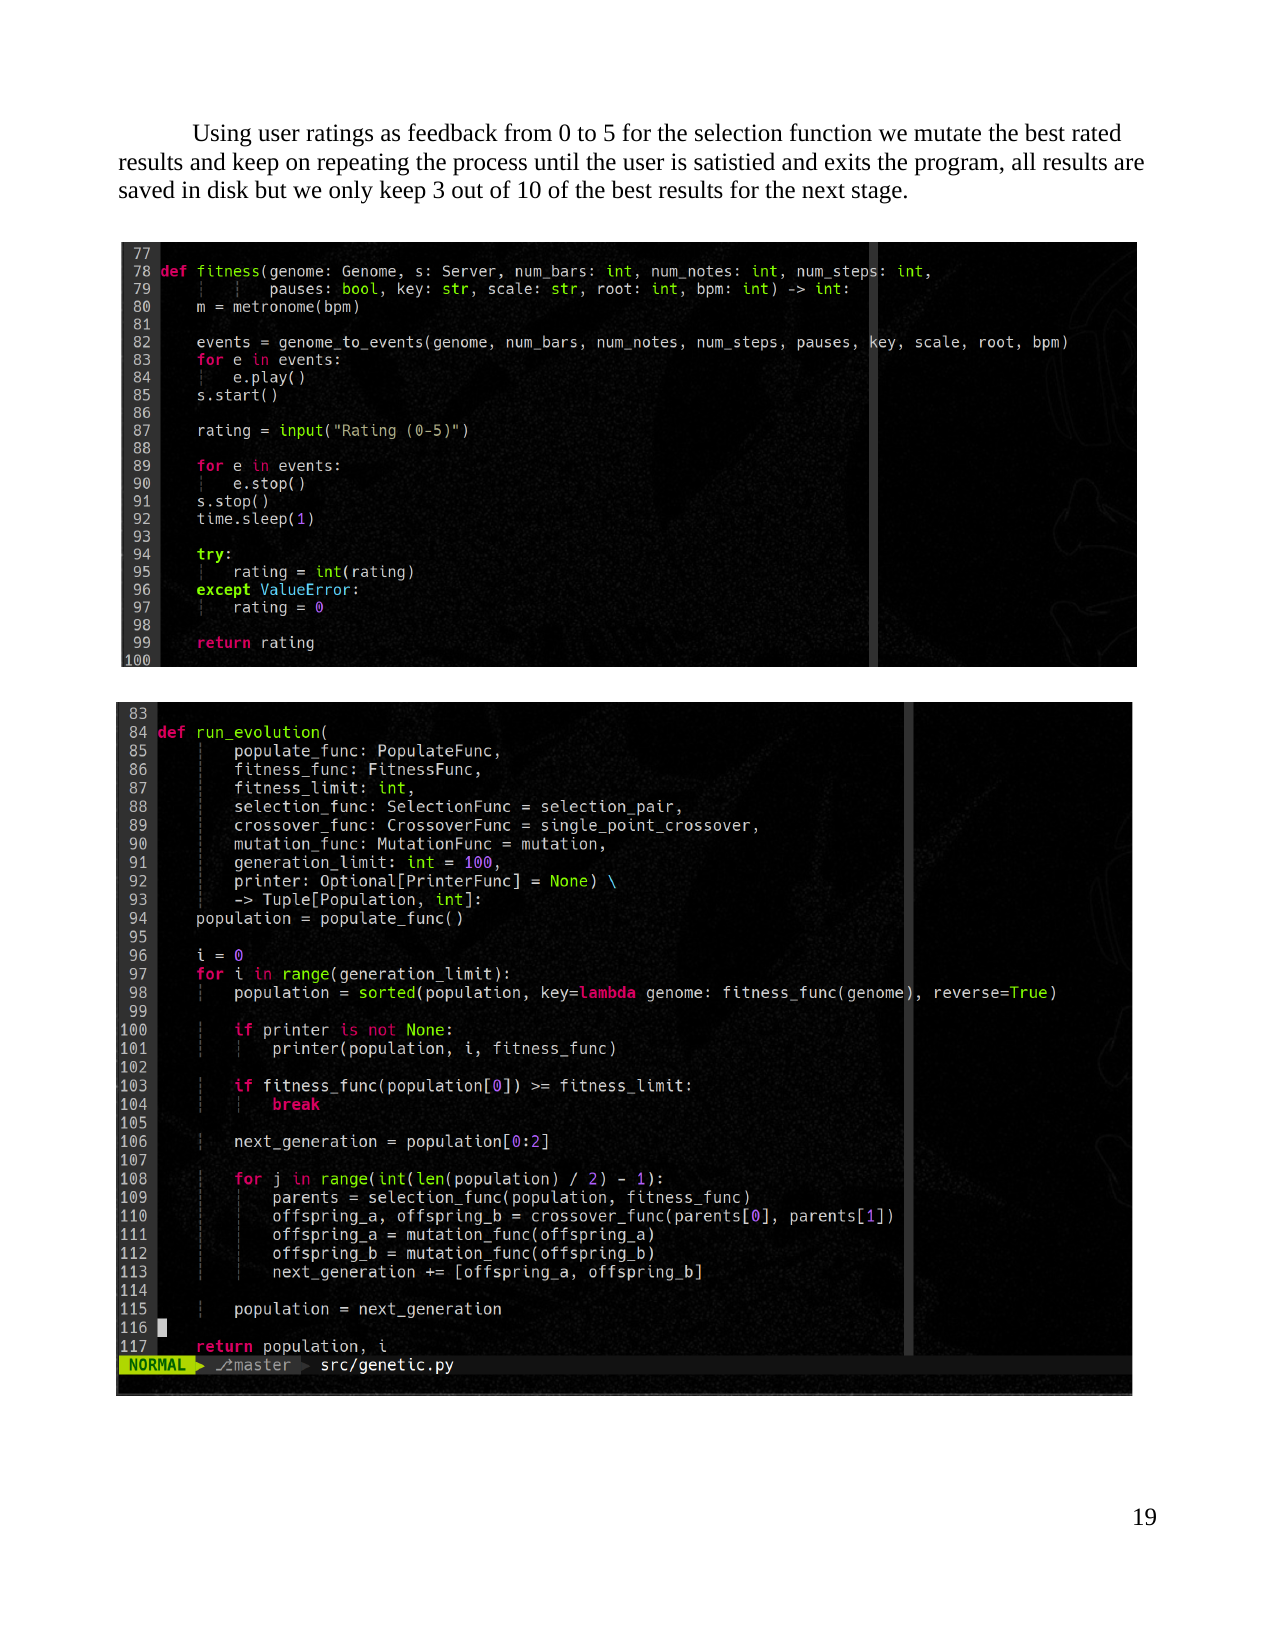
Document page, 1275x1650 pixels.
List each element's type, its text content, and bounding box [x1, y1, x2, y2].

picture [121, 242, 1137, 667]
text Using user ratings as feedback from 0 to 5 for the selection function we mutate the best rated results and keep on repeating the process until the user is satistied and exits the program, all results are saved in disk but we only keep 3 out of 10 of the best results for the next stage. [118, 118, 1157, 204]
picture [116, 702, 1133, 1396]
